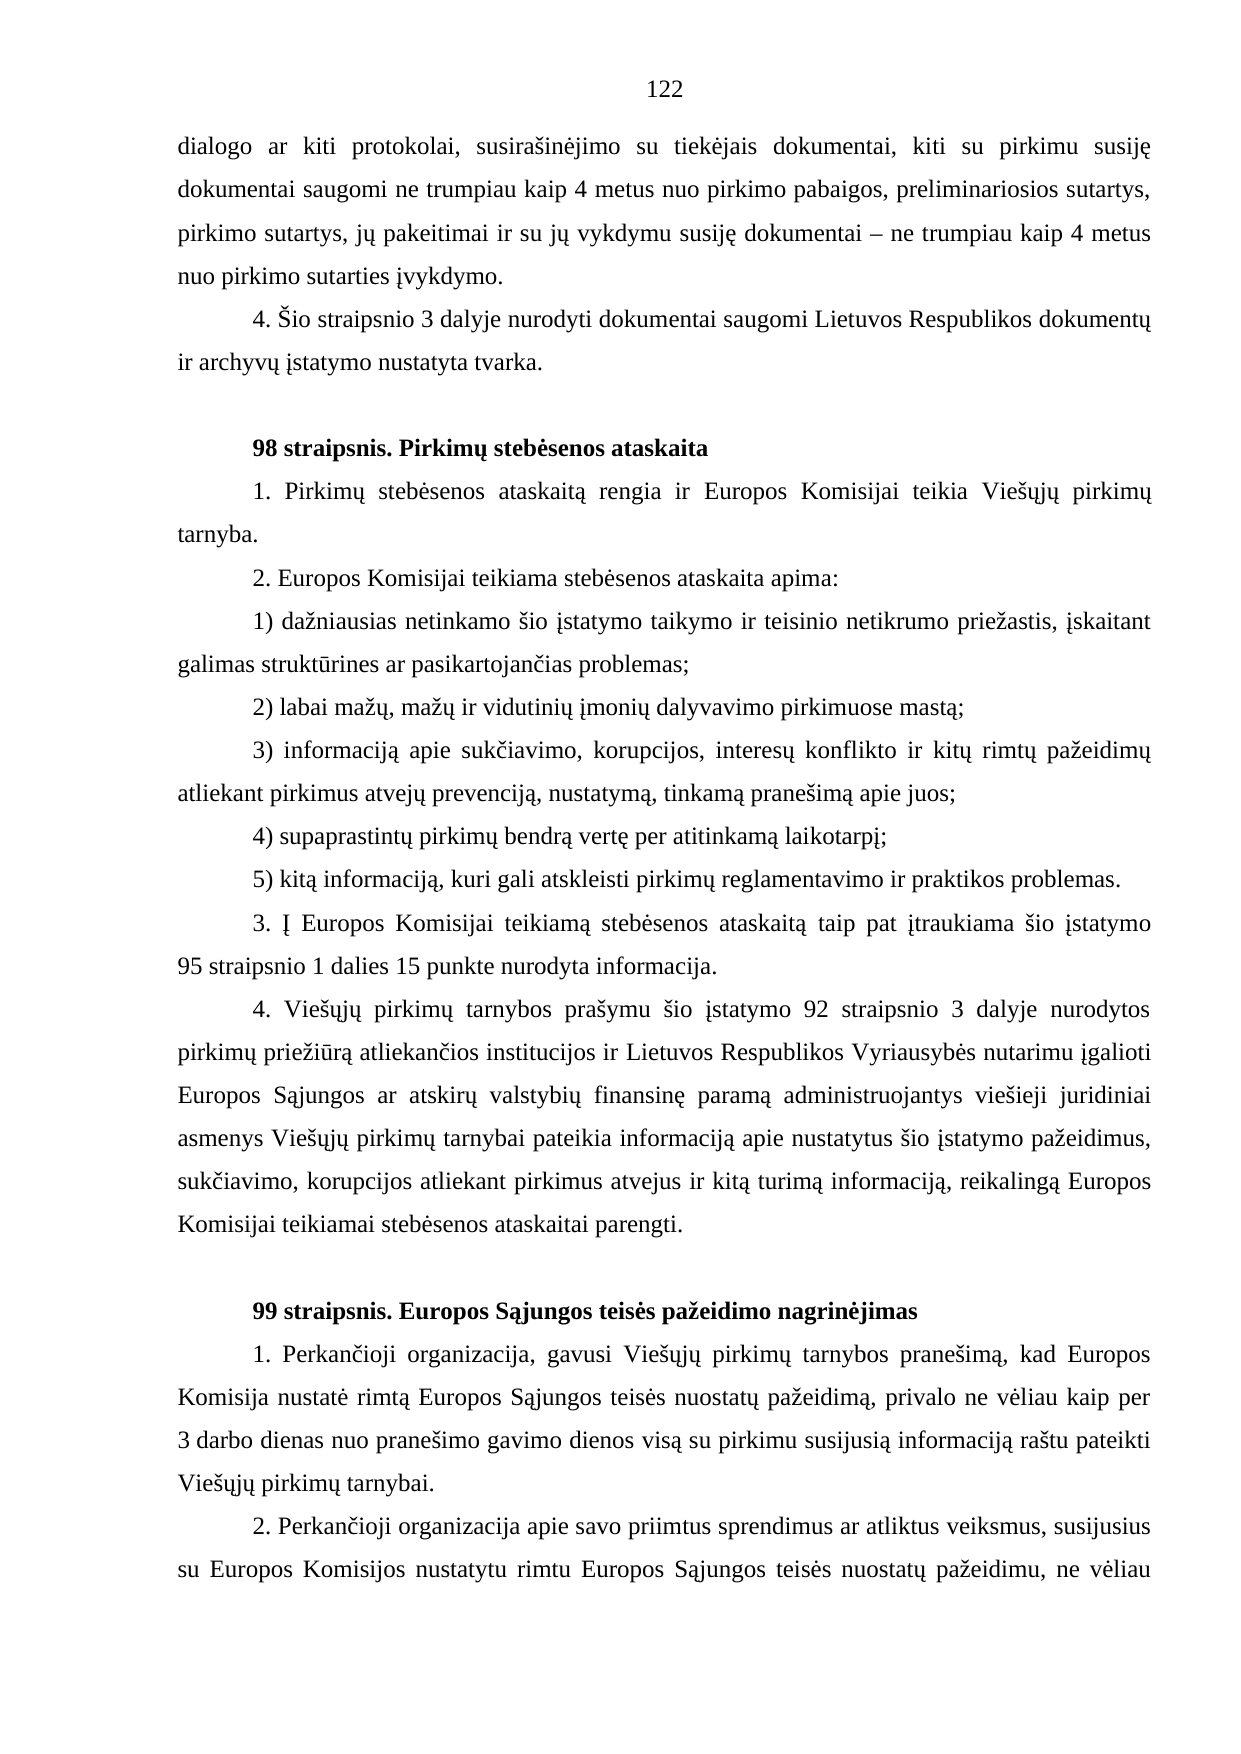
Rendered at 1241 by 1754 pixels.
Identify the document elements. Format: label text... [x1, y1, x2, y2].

text 99 straipsnis. Europos Sąjungos teisės pažeidimo nagrinėjimas [177, 1296, 1152, 1324]
text 2. Europos Komisijai teikiama stebėsenos ataskaita apima: [177, 563, 1152, 591]
text 1. Perkančioji organizacija, gavusi Viešųjų pirkimų tarnybos pranešimą, kad Europos Komisija nustatė rimtą Europos Sąjungos teisės nuostatų pažeidimą, privalo ne vėliau kaip per 3 darbo dienas nuo pranešimo gavimo dienos visą su pirkimu susijusią informaciją raštu pateikti Viešųjų pirkimų tarnybai. [177, 1339, 1152, 1497]
text dialogo ar kiti protokolai, susirašinėjimo su tiekėjais dokumentai, kiti su pirkimu susiję dokumentai saugomi ne trumpiau kaip 4 metus nuo pirkimo pabaigos, preliminariosios sutartys, pirkimo sutartys, jų pakeitimai ir su jų vykdymu susiję dokumentai – ne trumpiau kaip 4 metus nuo pirkimo sutarties įvykdymo. [177, 131, 1152, 289]
text 3. Į Europos Komisijai teikiamą stebėsenos ataskaitą taip pat įtraukiama šio įstatymo 95 straipsnio 1 dalies 15 punkte nurodyta informacija. [177, 908, 1152, 979]
text 4. Viešųjų pirkimų tarnybos prašymu šio įstatymo 92 straipsnio 3 dalyje nurodytos pirkimų priežiūrą atliekančios institucijos ir Lietuvos Respublikos Vyriausybės nutarimu įgalioti Europos Sąjungos ar atskirų valstybių finansinę paramą administruojantys viešieji juridiniai asmenys Viešųjų pirkimų tarnybai pateikia informaciją apie nustatytus šio įstatymo pažeidimus, sukčiavimo, korupcijos atliekant pirkimus atvejus ir kitą turimą informaciją, reikalingą Europos Komisijai teikiamai stebėsenos ataskaitai parengti. [177, 994, 1152, 1238]
text 3) informaciją apie sukčiavimo, korupcijos, interesų konflikto ir kitų rimtų pažeidimų atliekant pirkimus atvejų prevenciją, nustatymą, tinkamą pranešimą apie juos; [177, 735, 1152, 807]
text 2) labai mažų, mažų ir vidutinių įmonių dalyvavimo pirkimuose mastą; [177, 692, 1152, 721]
text 4. Šio straipsnio 3 dalyje nurodyti dokumentai saugomi Lietuvos Respublikos dokumentų ir archyvų įstatymo nustatyta tvarka. [177, 304, 1152, 376]
text 1. Pirkimų stebėsenos ataskaitą rengia ir Europos Komisijai teikia Viešųjų pirkimų tarnyba. [177, 476, 1152, 548]
text 5) kitą informaciją, kuri gali atskleisti pirkimų reglamentavimo ir praktikos problemas. [177, 864, 1152, 893]
text 98 straipsnis. Pirkimų stebėsenos ataskaita [177, 433, 1152, 462]
text 1) dažniausias netinkamo šio įstatymo taikymo ir teisinio netikrumo priežastis, įskaitant galimas struktūrines ar pasikartojančias problemas; [177, 606, 1152, 678]
text 2. Perkančioji organizacija apie savo priimtus sprendimus ar atliktus veiksmus, susijusius su Europos Komisijos nustatytu rimtu Europos Sąjungos teisės nuostatų pažeidimu, ne vėliau [177, 1511, 1152, 1583]
text 4) supaprastintų pirkimų bendrą vertę per atitinkamą laikotarpį; [177, 821, 1152, 850]
